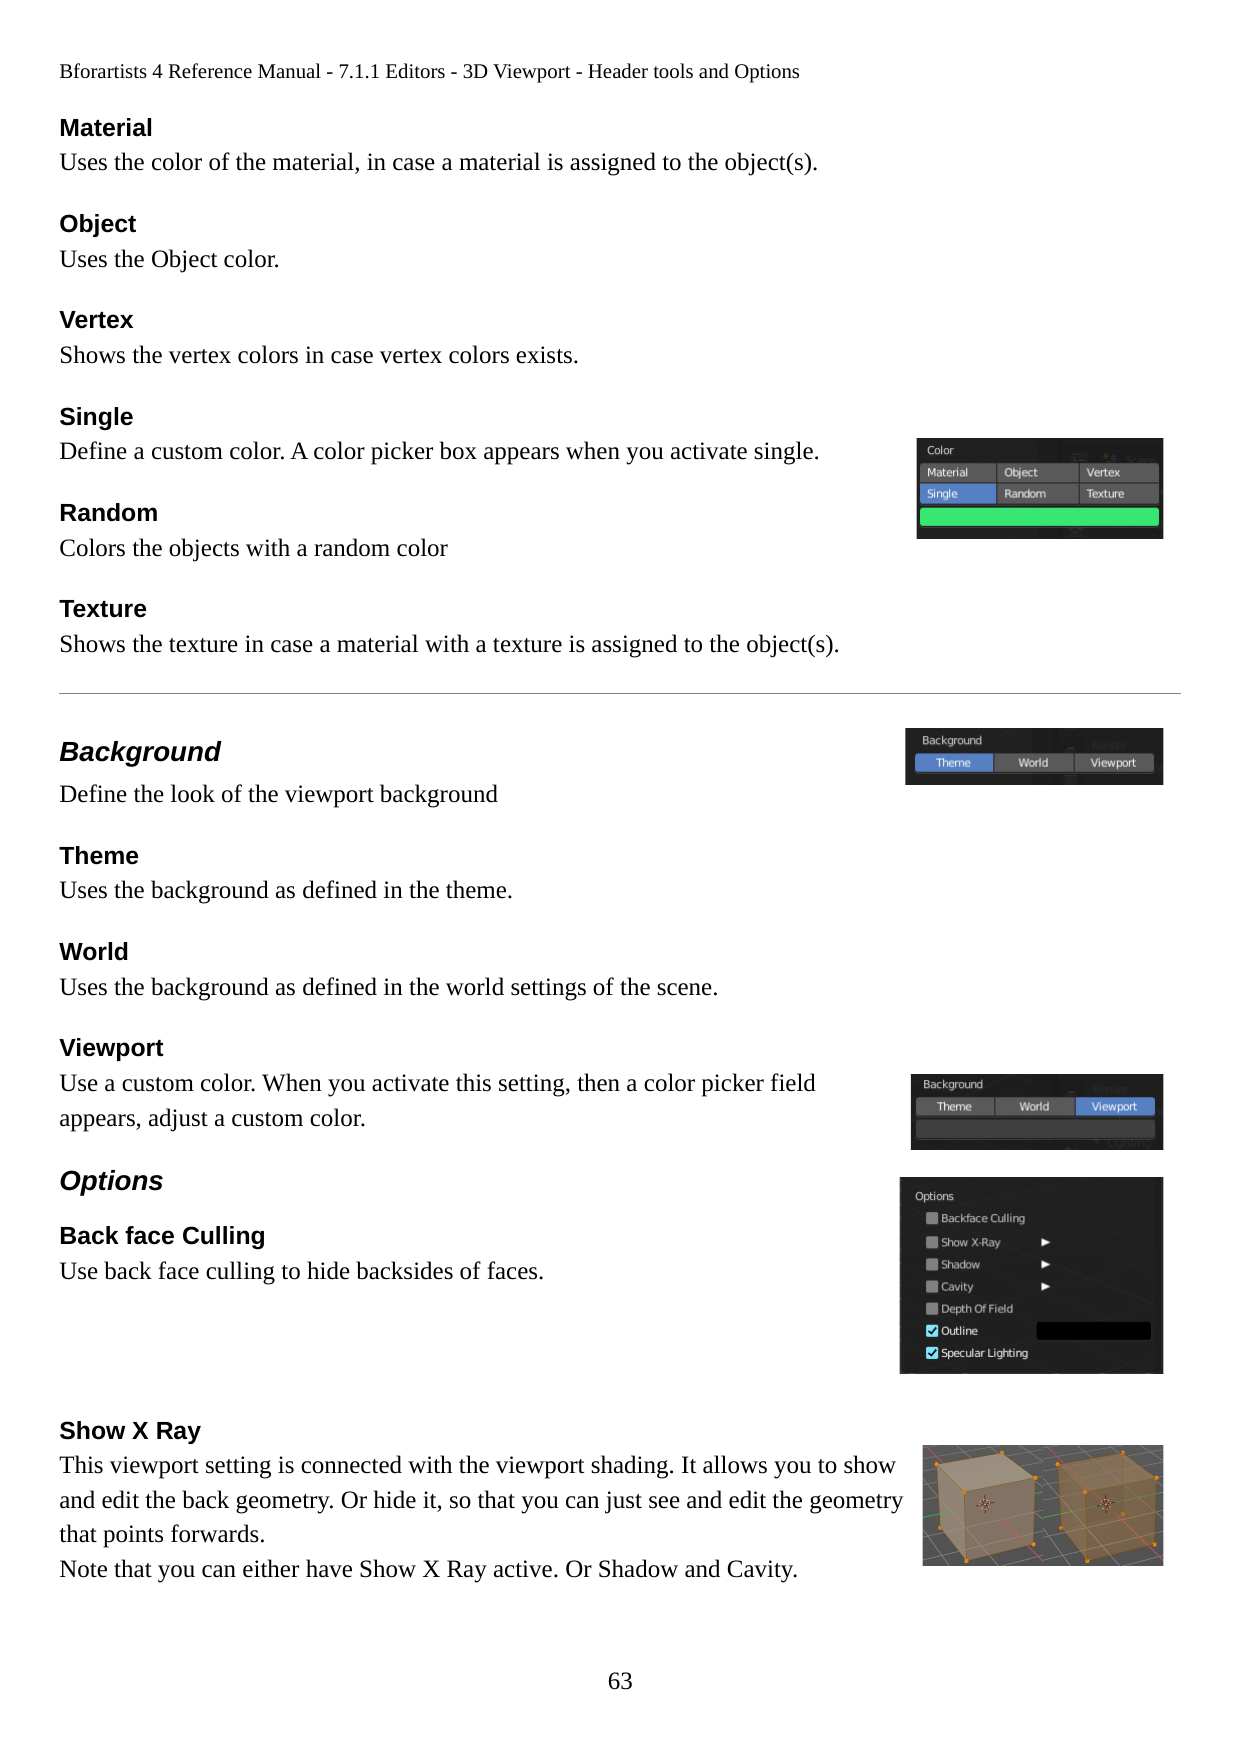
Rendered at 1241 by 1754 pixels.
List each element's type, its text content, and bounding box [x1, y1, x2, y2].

text Uses the Object color. [59, 244, 1181, 272]
text Uses the background as defined in the theme. [59, 876, 1181, 904]
subtitle Texture [59, 594, 1181, 623]
picture [922, 1445, 1164, 1566]
text Colors the objects with a random color [59, 533, 1181, 562]
subtitle Vertex [59, 305, 1181, 334]
subtitle Back face Culling [59, 1221, 899, 1250]
text Uses the color of the material, in case a material is assigned to the object(s). [59, 147, 1181, 176]
text Uses the background as defined in the world settings of the scene. [59, 972, 1181, 1001]
subtitle Material [59, 113, 1181, 141]
text Use a custom color. When you activate this setting, then a color picker field appears, adjust a custom color. [59, 1068, 1181, 1132]
subtitle Object [59, 209, 1181, 237]
picture [905, 728, 1164, 785]
subtitle [1164, 1221, 1181, 1250]
subtitle Random [59, 498, 916, 527]
picture [899, 1177, 1164, 1374]
subtitle Options [59, 1164, 1181, 1196]
subtitle World [59, 937, 1181, 966]
subtitle Single [59, 402, 1181, 430]
picture [916, 438, 1164, 539]
picture [910, 1074, 1164, 1150]
text Use back face culling to hide backsides of faces. [59, 1256, 899, 1285]
text Define a custom color. A color picker box appears when you activate single. [59, 436, 1181, 465]
text Shows the vertex colors in case vertex colors exists. [59, 340, 1181, 369]
subtitle [1164, 498, 1181, 527]
text Define the look of the viewport background [59, 779, 1181, 808]
subtitle [1164, 735, 1181, 767]
subtitle Viewport [59, 1033, 1181, 1062]
text This viewport setting is connected with the viewport shading. It allows you to show and edit the back geometry. Or hide it, so that you can just see and edit the geometry that points forwards. Note that you can either have Show X Ray active. Or Shadow and Cavity. [59, 1451, 1181, 1583]
subtitle Show X Ray [59, 1416, 1181, 1444]
text Shows the texture in case a material with a texture is assigned to the object(s). [59, 629, 1181, 658]
subtitle Theme [59, 841, 1181, 869]
subtitle Background [59, 735, 905, 767]
